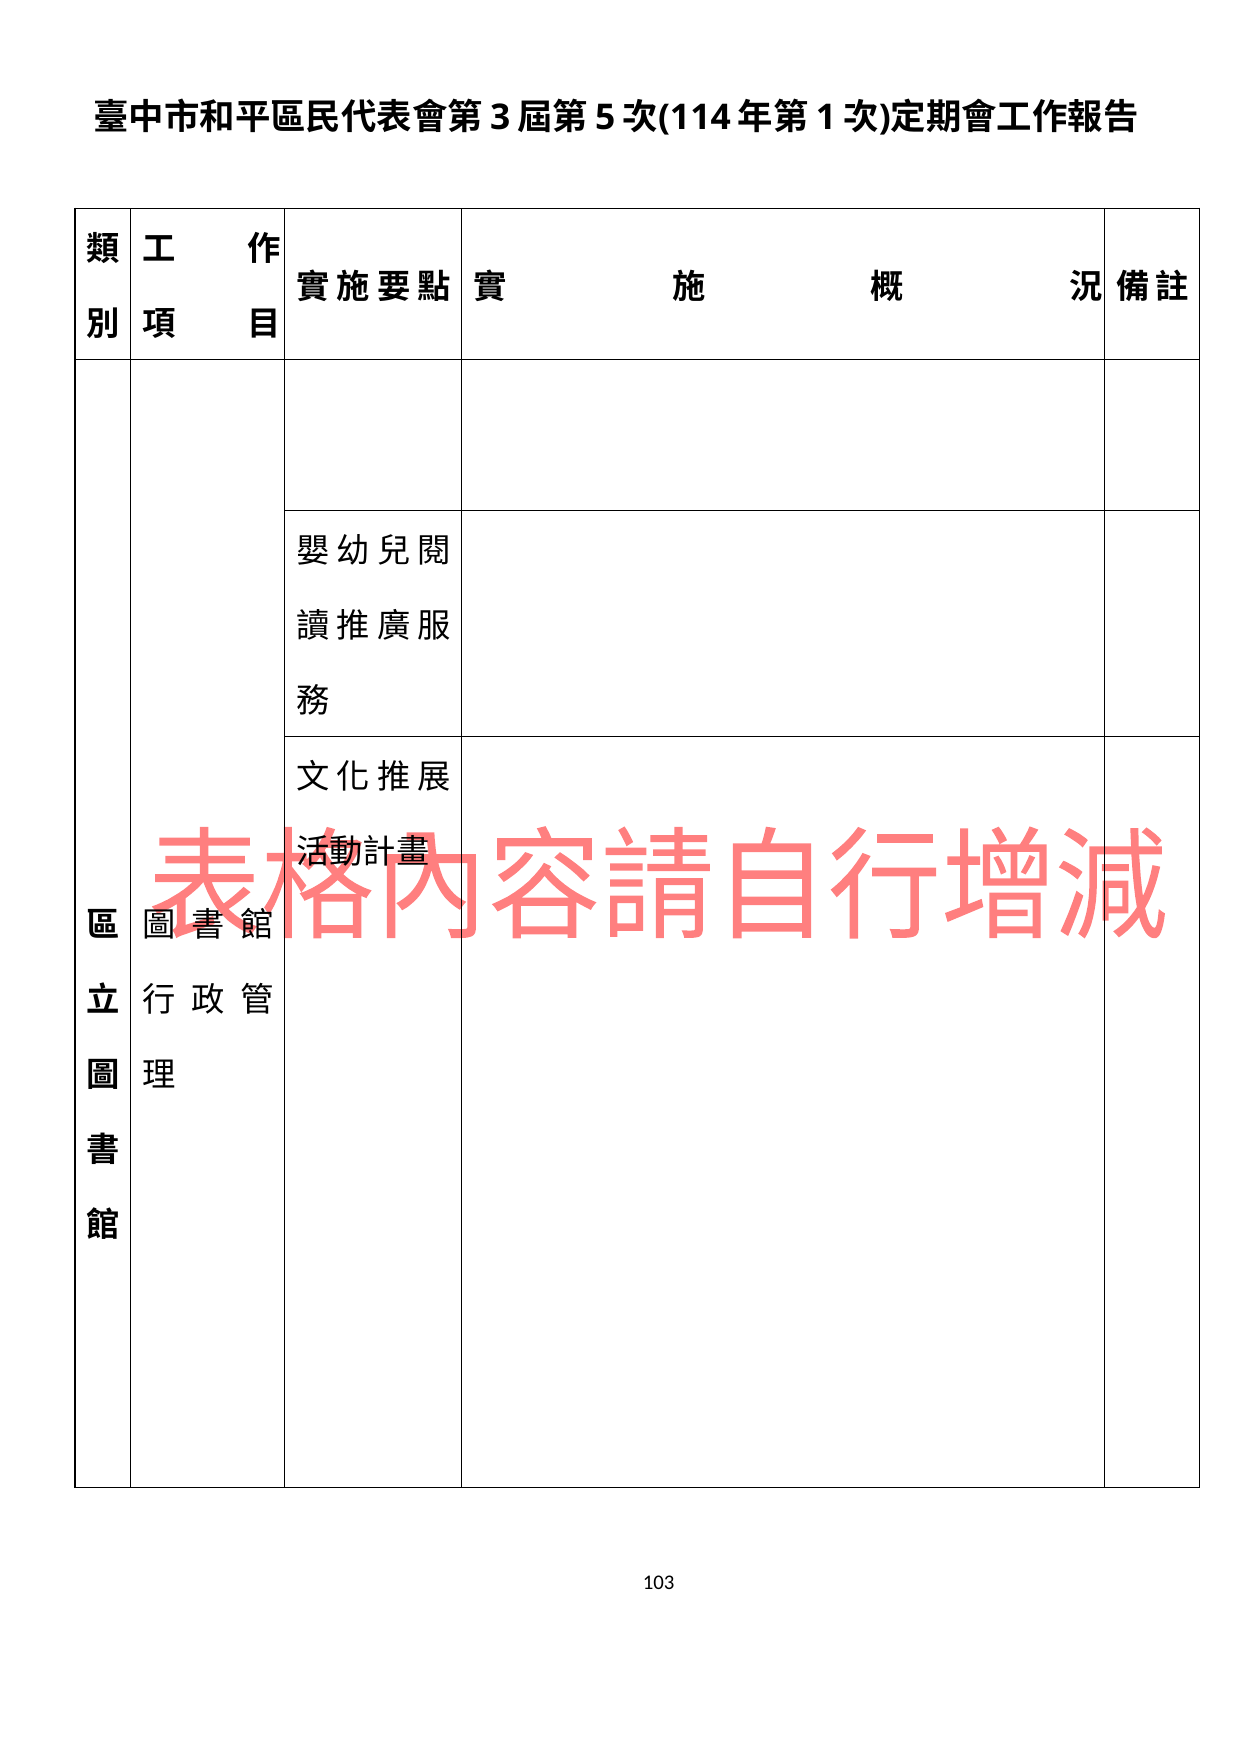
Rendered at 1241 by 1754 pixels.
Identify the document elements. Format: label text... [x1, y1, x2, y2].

table_header 備註 [1105, 209, 1199, 359]
table_cell 嬰幼兒閱讀推廣服務 [285, 511, 461, 736]
table_header 工作 項目 [131, 209, 284, 359]
table_cell [1105, 511, 1199, 736]
table_cell [285, 360, 461, 510]
table_cell [1105, 360, 1199, 510]
table_header 實施要點 [285, 209, 461, 359]
table_cell 文化推展活動計畫 [285, 737, 461, 1487]
table_cell [462, 360, 1104, 510]
table_cell [1105, 737, 1199, 1487]
table_header 類別 [76, 209, 130, 359]
table_header 實施概況 [462, 209, 1104, 359]
table_cell [462, 737, 1104, 1487]
table_cell [462, 511, 1104, 736]
